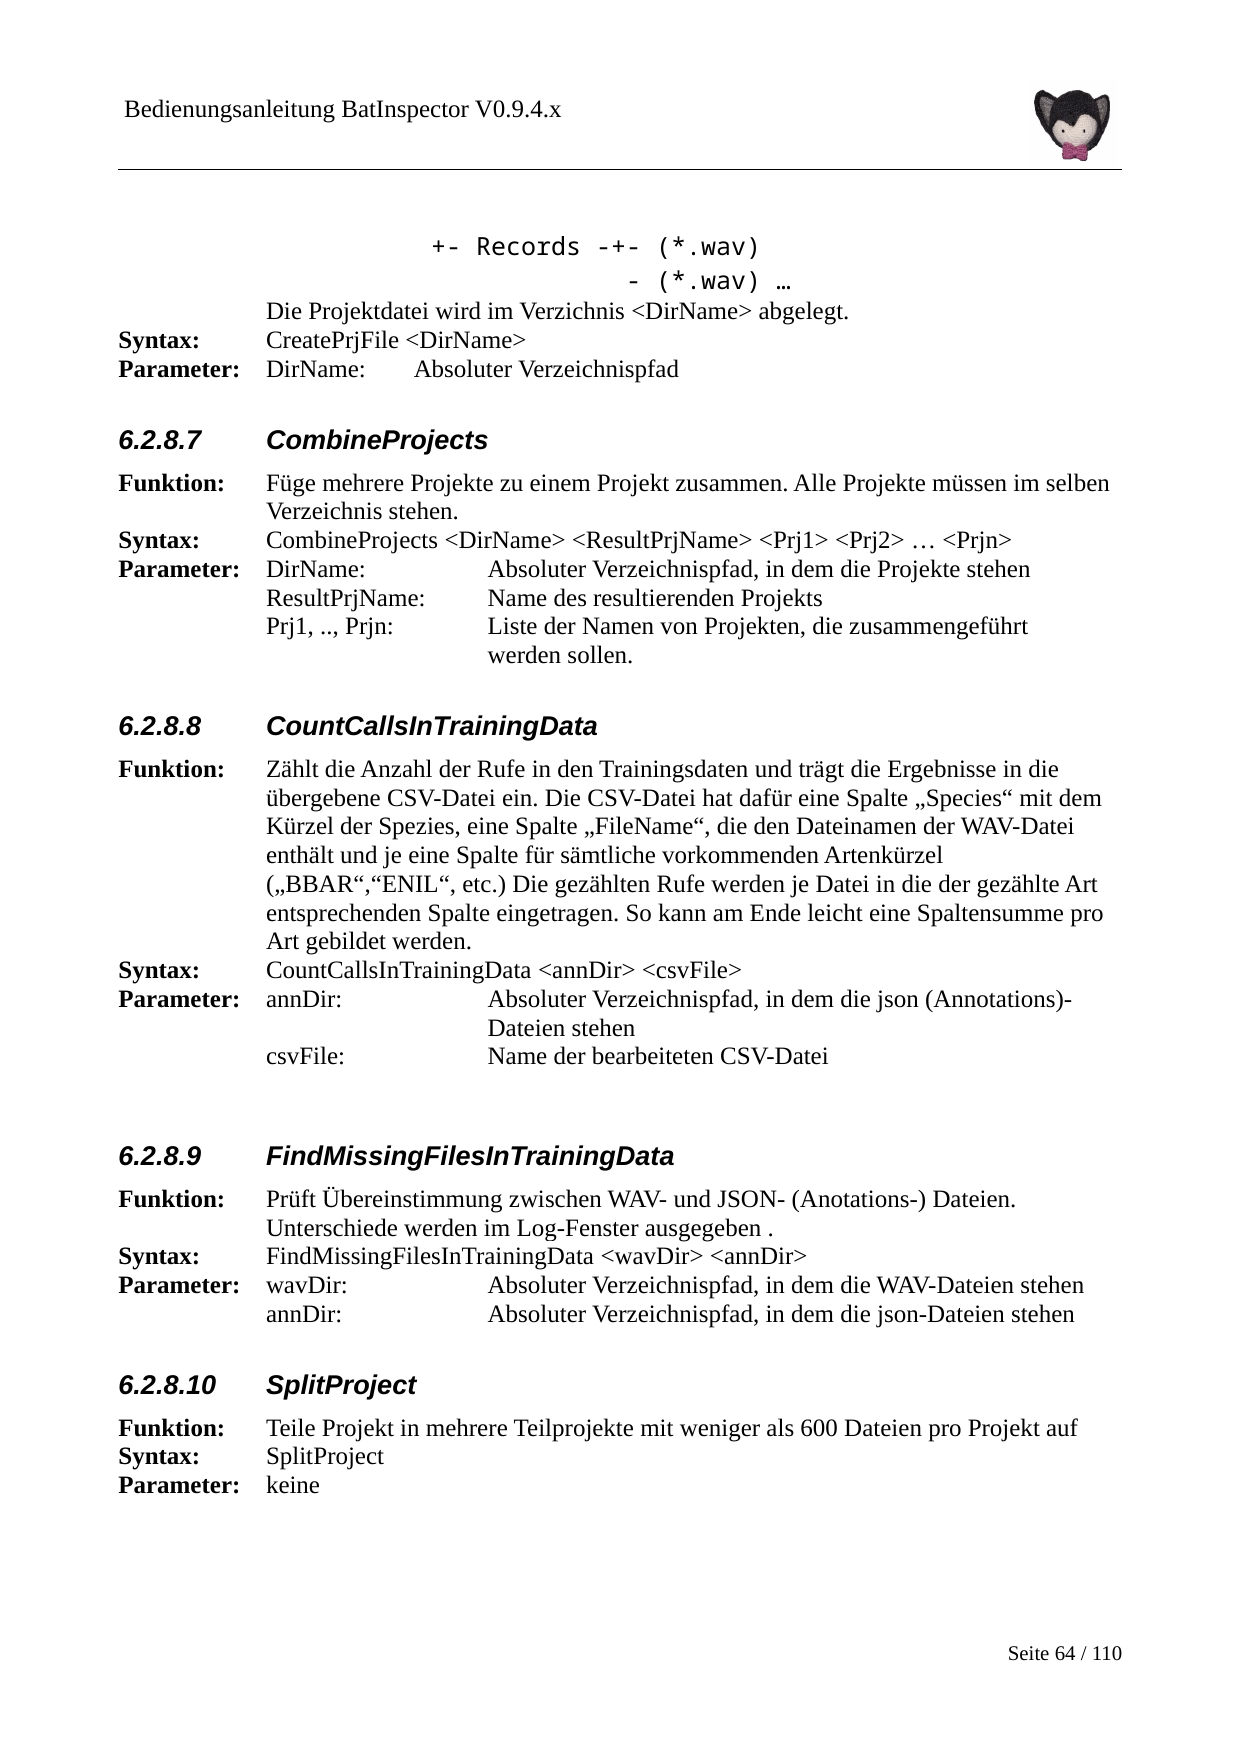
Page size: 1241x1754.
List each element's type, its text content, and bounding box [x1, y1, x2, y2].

text +- Records -+- (*.wav) - (*.wav) … Die Projektdatei wird im Verzichnis <DirName> abgelegt. [118, 228, 1122, 325]
text Funktion: Füge mehrere Projekte zu einem Projekt zusammen. Alle Projekte müssen im selben Verzeichnis stehen. [118, 468, 1122, 525]
text Parameter: DirName: Absoluter Verzeichnispfad, in dem die Projekte stehen ResultPrjName: Name des resultierenden Projekts Prj1, .., Prjn: Liste der Namen von Projekten, die zusammengeführt werden sollen. [118, 554, 1122, 669]
picture [1030, 80, 1119, 169]
subtitle FindMissingFilesInTrainingData [118, 1140, 1122, 1171]
text Syntax: CreatePrjFile <DirName> [118, 325, 1122, 354]
text Funktion: Teile Projekt in mehrere Teilprojekte mit weniger als 600 Dateien pro Projekt auf [118, 1413, 1122, 1441]
subtitle CombineProjects [118, 424, 1122, 455]
text Parameter: wavDir: Absoluter Verzeichnispfad, in dem die WAV-Dateien stehen annDir: Absoluter Verzeichnispfad, in dem die json-Dateien stehen [118, 1270, 1122, 1328]
text Syntax: SplitProject [118, 1441, 1122, 1470]
text Syntax: CombineProjects <DirName> <ResultPrjName> <Prj1> <Prj2> … <Prjn> [118, 525, 1122, 554]
text Funktion: Zählt die Anzahl der Rufe in den Trainingsdaten und trägt die Ergebnisse in die übergebene CSV-Datei ein. Die CSV-Datei hat dafür eine Spalte „Species“ mit dem Kürzel der Spezies, eine Spalte „FileName“, die den Dateinamen der WAV-Datei enthält und je eine Spalte für sämtliche vorkommenden Artenkürzel („BBAR“,“ENIL“, etc.) Die gezählten Rufe werden je Datei in die der gezählte Art entsprechenden Spalte eingetragen. So kann am Ende leicht eine Spaltensumme pro Art gebildet werden. [118, 754, 1122, 955]
text Parameter: annDir: Absoluter Verzeichnispfad, in dem die json (Annotations)- Dateien stehen csvFile: Name der bearbeiteten CSV-Datei [118, 984, 1122, 1099]
text Syntax: FindMissingFilesInTrainingData <wavDir> <annDir> [118, 1241, 1122, 1270]
subtitle CountCallsInTrainingData [118, 710, 1122, 741]
text Syntax: CountCallsInTrainingData <annDir> <csvFile> [118, 955, 1122, 984]
subtitle SplitProject [118, 1369, 1122, 1400]
text Funktion: Prüft Übereinstimmung zwischen WAV- und JSON- (Anotations-) Dateien. Unterschiede werden im Log-Fenster ausgegeben . [118, 1184, 1122, 1241]
text Parameter: DirName: Absoluter Verzeichnispfad [118, 354, 1122, 383]
text Parameter: keine [118, 1470, 1122, 1528]
